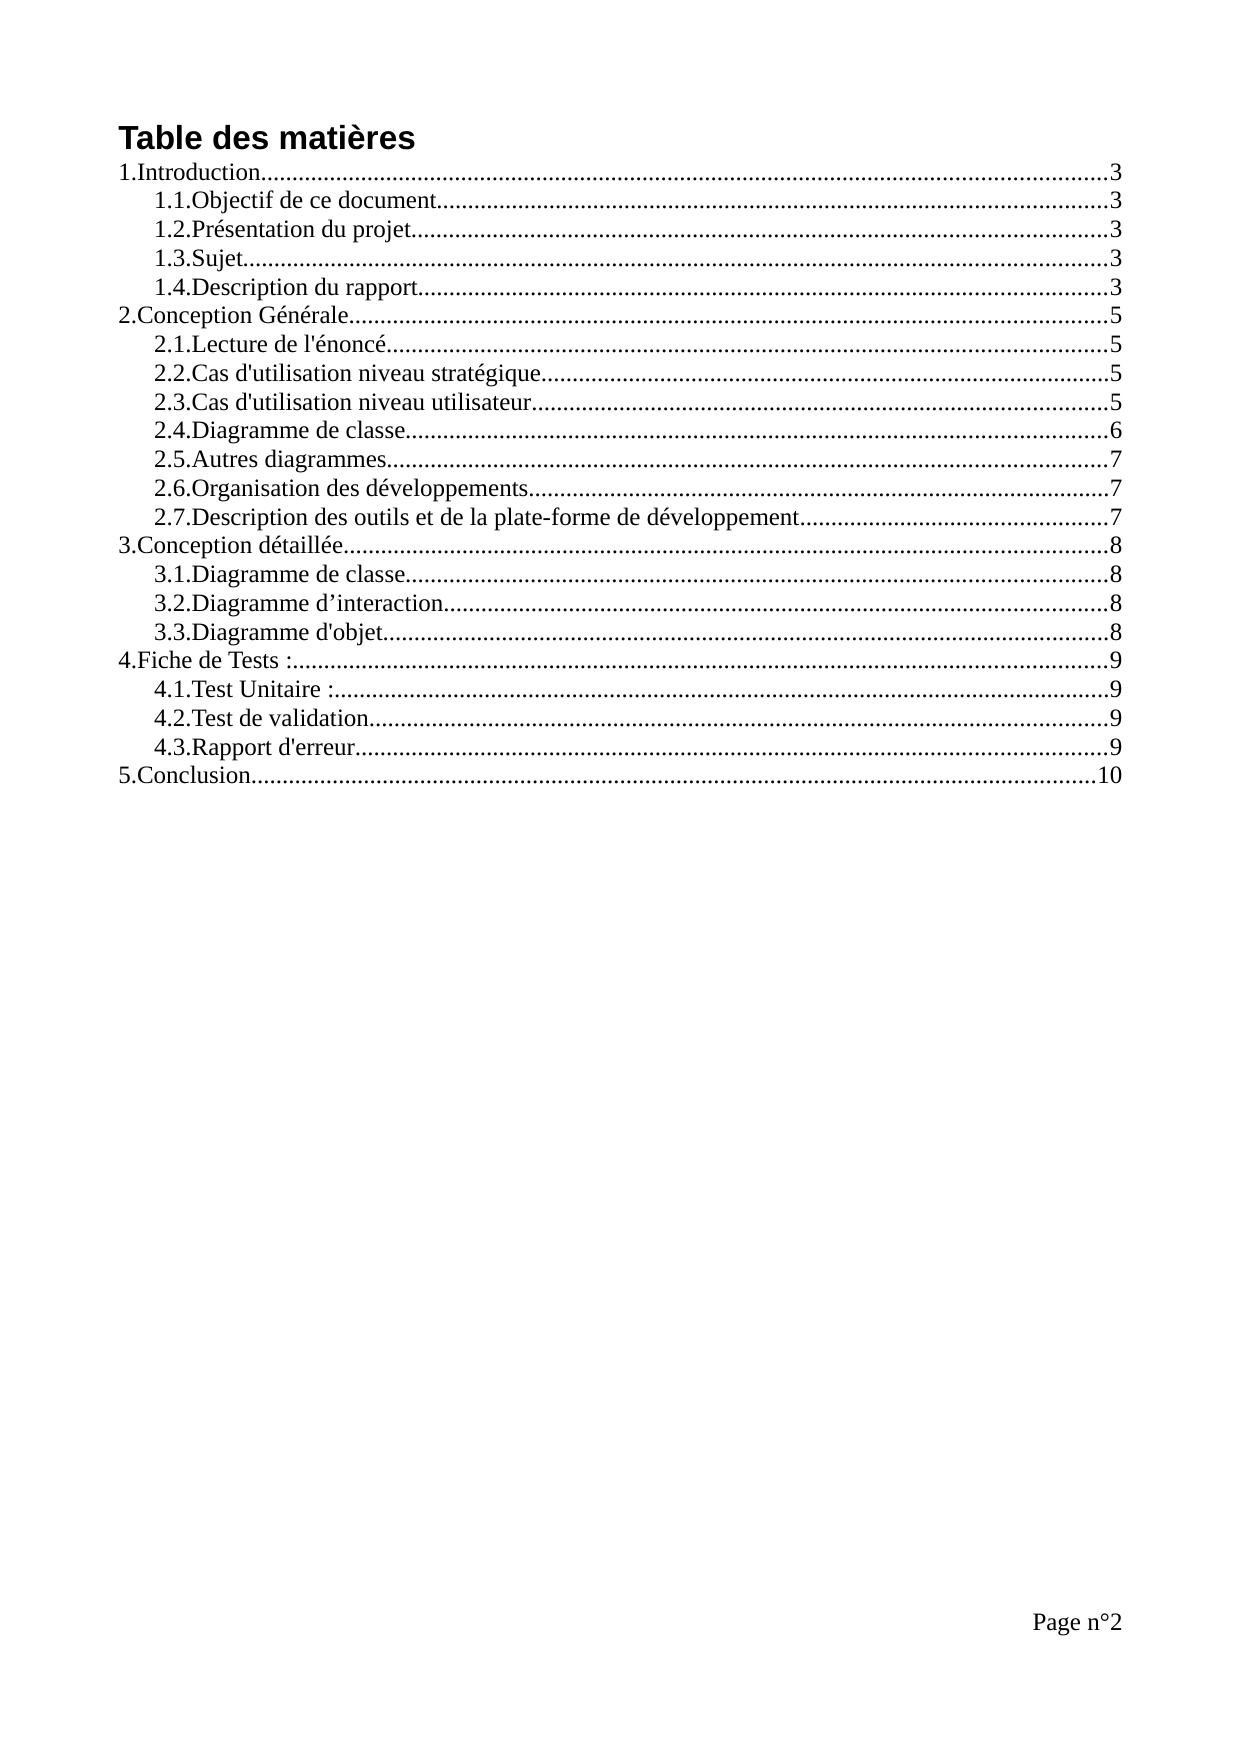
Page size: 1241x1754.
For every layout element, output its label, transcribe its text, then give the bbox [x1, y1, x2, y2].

text 2.5.Autres diagrammes 7 [148, 444, 1122, 473]
text 2.1.Lecture de l'énoncé 5 [148, 329, 1122, 358]
text 1.4.Description du rapport 3 [148, 272, 1122, 300]
text 1.Introduction 3 [118, 157, 1122, 185]
text 3.2.Diagramme d’interaction 8 [148, 588, 1122, 617]
text 4.2.Test de validation 9 [148, 703, 1122, 732]
text 3.Conception détaillée 8 [118, 530, 1122, 559]
text 1.3.Sujet 3 [148, 243, 1122, 272]
text 2.7.Description des outils et de la plate-forme de développement 7 [148, 502, 1122, 530]
text 2.6.Organisation des développements 7 [148, 473, 1122, 502]
text 1.1.Objectif de ce document 3 [148, 185, 1122, 214]
text 2.2.Cas d'utilisation niveau stratégique 5 [148, 358, 1122, 387]
text 5.Conclusion 10 [118, 760, 1122, 789]
text 2.3.Cas d'utilisation niveau utilisateur 5 [148, 387, 1122, 415]
text 3.3.Diagramme d'objet 8 [148, 617, 1122, 645]
text 2.Conception Générale 5 [118, 300, 1122, 329]
text 1.2.Présentation du projet 3 [148, 214, 1122, 243]
text 3.1.Diagramme de classe 8 [148, 559, 1122, 588]
text 2.4.Diagramme de classe 6 [148, 415, 1122, 444]
text 4.Fiche de Tests : 9 [118, 645, 1122, 674]
subtitle Table des matières [118, 118, 1122, 157]
text 4.1.Test Unitaire : 9 [148, 674, 1122, 703]
text 4.3.Rapport d'erreur 9 [148, 732, 1122, 760]
